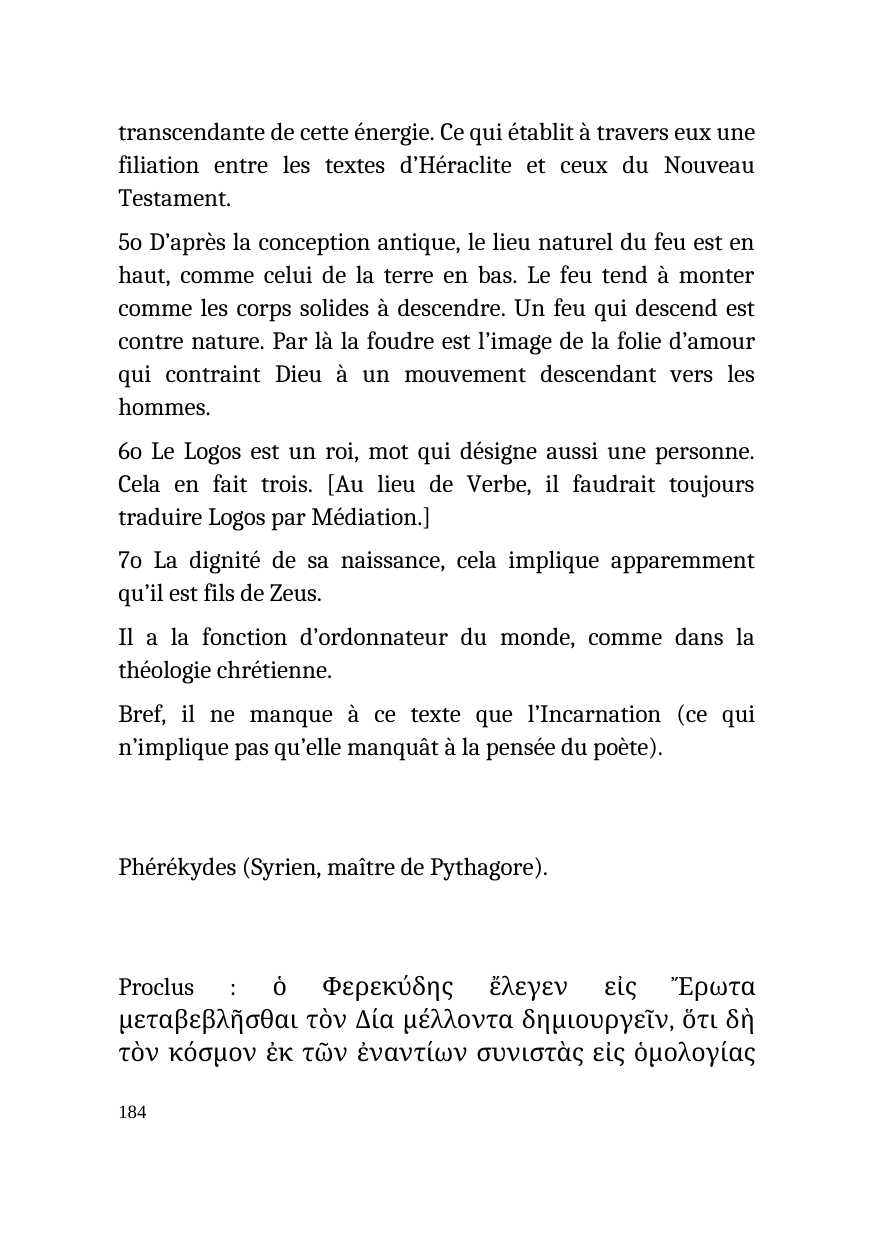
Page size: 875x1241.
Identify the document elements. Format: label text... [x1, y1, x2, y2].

text transcendante de cette énergie. Ce qui établit à travers eux une filiation entre les textes d’Héraclite et ceux du Nouveau Testament. [118, 118, 756, 213]
text 5o D’après la conception antique, le lieu naturel du feu est en haut, comme celui de la terre en bas. Le feu tend à monter comme les corps solides à descendre. Un feu qui descend est contre nature. Par là la foudre est l’image de la folie d’amour qui contraint Dieu à un mouvement descendant vers les hommes. [118, 228, 756, 422]
text 6o Le Logos est un roi, mot qui désigne aussi une personne. Cela en fait trois. [Au lieu de Verbe, il faudrait toujours traduire Logos par Médiation.] [118, 437, 756, 531]
text Bref, il ne manque à ce texte que l’Incarnation (ce qui n’implique pas qu’elle manquât à la pensée du poète). [118, 699, 756, 761]
text 7o La dignité de sa naissance, cela implique apparemment qu’il est fils de Zeus. [118, 546, 756, 608]
text Proclus : ὁ Φερεκύδης ἔλεγεν εἰς Ἔρωτα μεταβεβλῆσθαι τὸν Δία μέλλοντα δημιουργεῖν, ὅτι δὴ τὸν κόσμον ἐκ τῶν ἐναντίων συνιστὰς εἰς ὁμολογίας [118, 973, 756, 1068]
text Phérékydes (Syrien, maître de Pythagore). [118, 853, 756, 882]
text Il a la fonction d’ordonnateur du monde, comme dans la théologie chrétienne. [118, 623, 756, 685]
